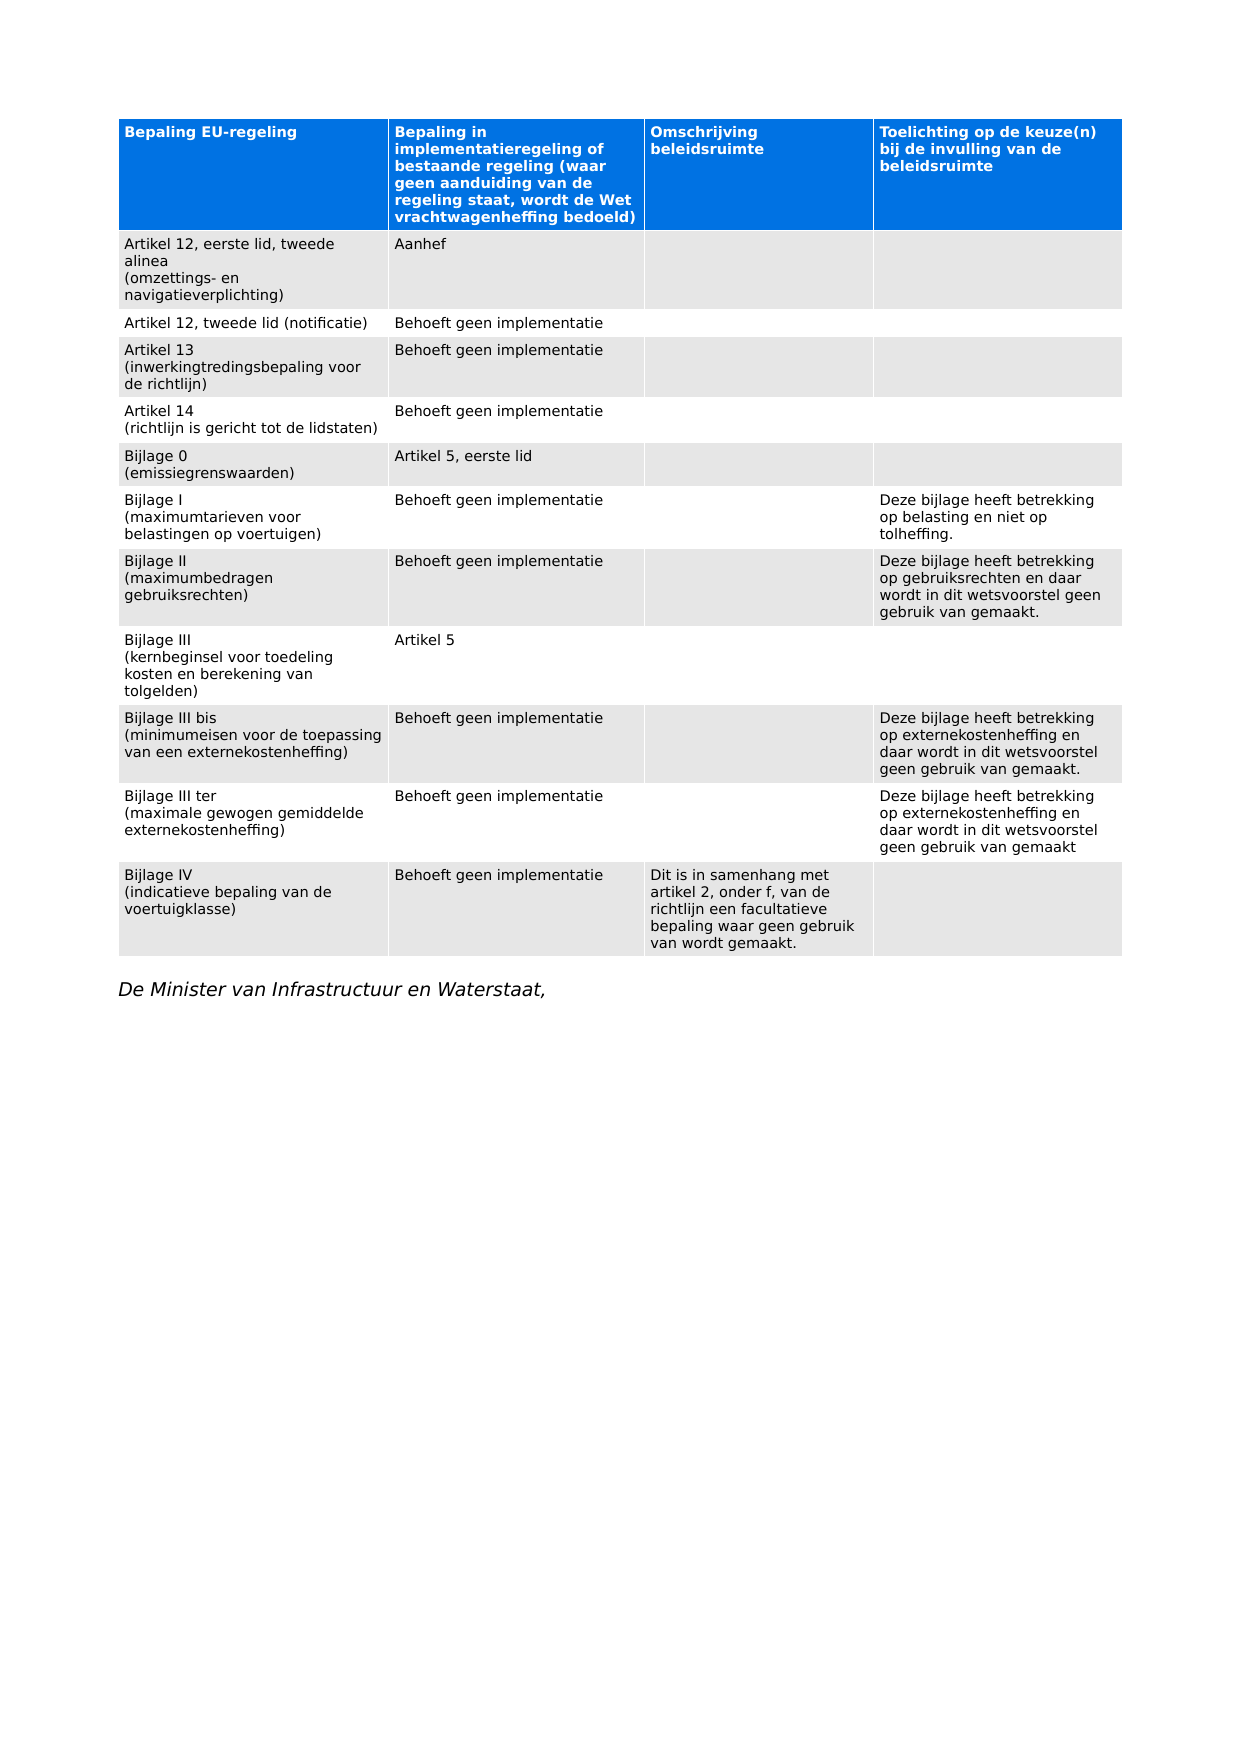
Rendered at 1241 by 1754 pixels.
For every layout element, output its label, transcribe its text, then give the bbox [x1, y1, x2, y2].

table_cell Behoeft geen implementatie [389, 399, 644, 442]
table_cell Bijlage I (maximumtarieven voor belastingen op voertuigen) [119, 487, 388, 548]
table_cell [874, 627, 1122, 704]
table_cell [874, 862, 1122, 956]
table_cell Behoeft geen implementatie [389, 549, 644, 626]
table_cell Deze bijlage heeft betrekking op externekostenheffing en daar wordt in dit wetsvoorstel geen gebruik van gemaakt [874, 784, 1122, 861]
table_cell [874, 310, 1122, 336]
table_cell [874, 231, 1122, 309]
table_cell Deze bijlage heeft betrekking op externekostenheffing en daar wordt in dit wetsvoorstel geen gebruik van gemaakt. [874, 705, 1122, 783]
table_cell Deze bijlage heeft betrekking op gebruiksrechten en daar wordt in dit wetsvoorstel geen gebruik van gemaakt. [874, 549, 1122, 626]
table_cell Bijlage III ter (maximale gewogen gemiddelde externekostenheffing) [119, 784, 388, 861]
text De Minister van Infrastructuur en Waterstaat, [118, 979, 1122, 1001]
table_cell [645, 705, 873, 783]
table_cell [645, 399, 873, 442]
table_cell [645, 443, 873, 486]
table_cell Bijlage IV (indicatieve bepaling van de voertuigklasse) [119, 862, 388, 956]
table_cell [874, 399, 1122, 442]
table_header Omschrijving beleidsruimte [645, 119, 873, 230]
table_cell Artikel 13 (inwerkingtredingsbepaling voor de richtlijn) [119, 337, 388, 397]
table_cell [645, 784, 873, 861]
table_cell Bijlage III bis (minimumeisen voor de toepassing van een externekostenheffing) [119, 705, 388, 783]
table_cell [874, 443, 1122, 486]
table_cell Aanhef [389, 231, 644, 309]
table_cell Artikel 12, eerste lid, tweede alinea (omzettings- en navigatieverplichting) [119, 231, 388, 309]
table_cell Behoeft geen implementatie [389, 337, 644, 397]
table_cell Bijlage III (kernbeginsel voor toedeling kosten en berekening van tolgelden) [119, 627, 388, 704]
table_cell Behoeft geen implementatie [389, 487, 644, 548]
table_cell Artikel 5, eerste lid [389, 443, 644, 486]
table_header Bepaling in implementatieregeling of bestaande regeling (waar geen aanduiding van de regeling staat, wordt de Wet vrachtwagenheffing bedoeld) [389, 119, 644, 230]
table_cell [645, 337, 873, 397]
table_cell Deze bijlage heeft betrekking op belasting en niet op tolheffing. [874, 487, 1122, 548]
table_cell Behoeft geen implementatie [389, 862, 644, 956]
table_cell [645, 310, 873, 336]
table_cell Bijlage II (maximumbedragen gebruiksrechten) [119, 549, 388, 626]
table_cell Behoeft geen implementatie [389, 784, 644, 861]
table_cell [645, 231, 873, 309]
table_cell Artikel 14 (richtlijn is gericht tot de lidstaten) [119, 399, 388, 442]
table_cell Bijlage 0 (emissiegrenswaarden) [119, 443, 388, 486]
table_cell [645, 487, 873, 548]
table_cell [645, 549, 873, 626]
table_cell [874, 337, 1122, 397]
table_cell Dit is in samenhang met artikel 2, onder f, van de richtlijn een facultatieve bepaling waar geen gebruik van wordt gemaakt. [645, 862, 873, 956]
table_cell Behoeft geen implementatie [389, 705, 644, 783]
table_cell [645, 627, 873, 704]
table_cell Behoeft geen implementatie [389, 310, 644, 336]
table_cell Artikel 5 [389, 627, 644, 704]
table_header Toelichting op de keuze(n) bij de invulling van de beleidsruimte [874, 119, 1122, 230]
table_cell Artikel 12, tweede lid (notificatie) [119, 310, 388, 336]
table_header Bepaling EU-regeling [119, 119, 388, 230]
